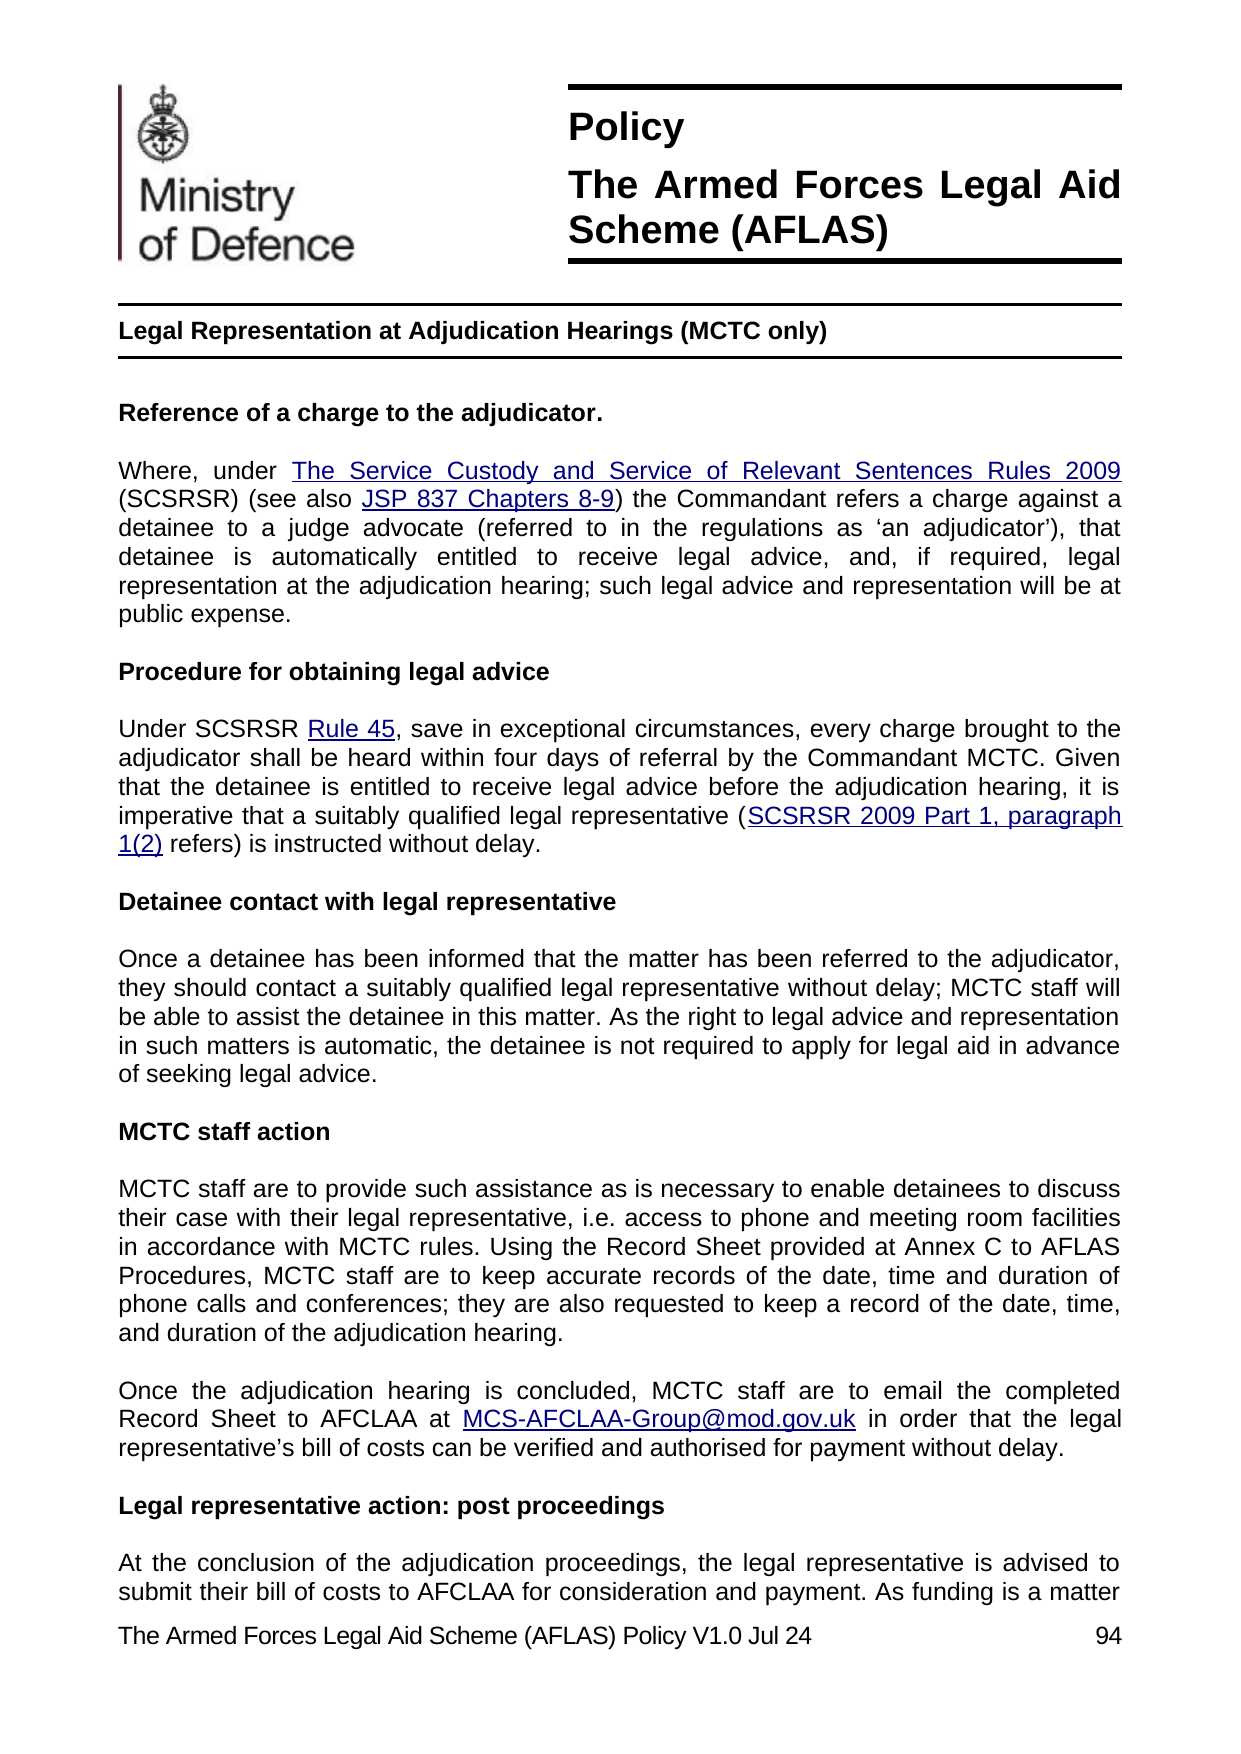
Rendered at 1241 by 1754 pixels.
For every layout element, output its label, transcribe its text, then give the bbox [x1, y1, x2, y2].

subtitle Legal Representation at Adjudication Hearings (MCTC only) [118, 306, 1122, 356]
subtitle Detainee contact with legal representative [118, 887, 1122, 916]
text Once a detainee has been informed that the matter has been referred to the adjudicator, they should contact a suitably qualified legal representative without delay; MCTC staff will be able to assist the detainee in this matter. As the right to legal advice and representation in such matters is automatic, the detainee is not required to apply for legal aid in advance of seeking legal advice. [118, 944, 1122, 1088]
text Where, under The Service Custody and Service of Relevant Sentences Rules 2009 (SCSRSR) (see also JSP 837 Chapters 8-9) the Commandant refers a charge against a detainee to a judge advocate (referred to in the regulations as ‘an adjudicator’), that detainee is automatically entitled to receive legal advice, and, if required, legal representation at the adjudication hearing; such legal advice and representation will be at public expense. [118, 456, 1122, 628]
subtitle Legal representative action: post proceedings [118, 1491, 1122, 1519]
subtitle Reference of a charge to the adjudicator. [118, 398, 1122, 427]
text Under SCSRSR Rule 45, save in exceptional circumstances, every charge brought to the adjudicator shall be heard within four days of referral by the Commandant MCTC. Given that the detainee is entitled to receive legal advice before the adjudication hearing, it is imperative that a suitably qualified legal representative (SCSRSR 2009 Part 1, paragraph 1(2) refers) is instructed without delay. [118, 714, 1122, 858]
subtitle Procedure for obtaining legal advice [118, 657, 1122, 686]
text Once the adjudication hearing is concluded, MCTC staff are to email the completed Record Sheet to AFCLAA at MCS-AFCLAA-Group@mod.gov.uk in order that the legal representative’s bill of costs can be verified and authorised for payment without delay. [118, 1376, 1122, 1462]
text At the conclusion of the adjudication proceedings, the legal representative is advised to submit their bill of costs to AFCLAA for consideration and payment. As funding is a matter [118, 1548, 1122, 1606]
text MCTC staff are to provide such assistance as is necessary to enable detainees to discuss their case with their legal representative, i.e. access to phone and meeting room facilities in accordance with MCTC rules. Using the Record Sheet provided at Annex C to AFLAS Procedures, MCTC staff are to keep accurate records of the date, time and duration of phone calls and conferences; they are also requested to keep a record of the date, time, and duration of the adjudication hearing. [118, 1174, 1122, 1347]
subtitle MCTC staff action [118, 1117, 1122, 1146]
